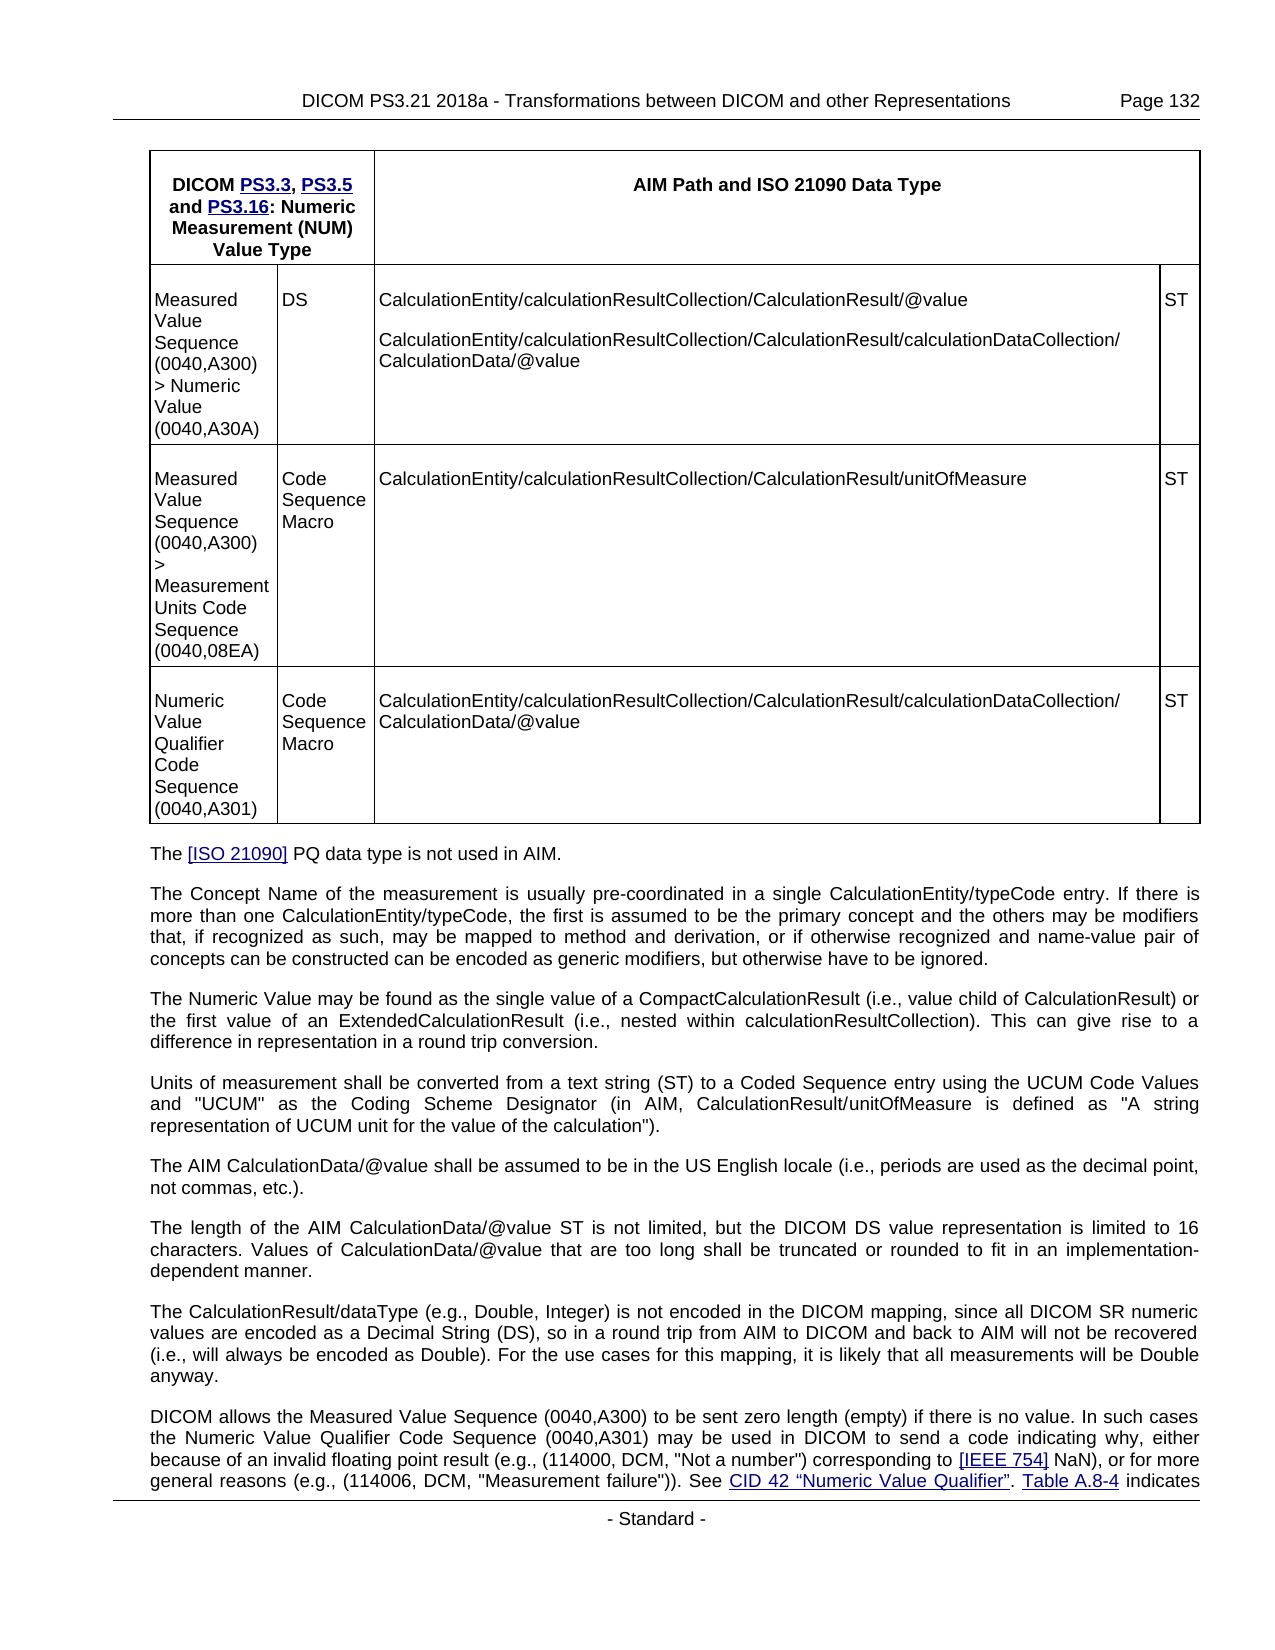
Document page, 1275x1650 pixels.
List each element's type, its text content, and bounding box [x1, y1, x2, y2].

table_cell DS [278, 265, 374, 443]
table_cell ST [1161, 445, 1199, 666]
text The AIM CalculationData/​@value shall be assumed to be in the US English locale (i.e., periods are used as the decimal point, not commas, etc.). [150, 1155, 1200, 1198]
text The length of the AIM CalculationData/​@value ST is not limited, but the DICOM DS value representation is limited to 16 characters. Values of CalculationData/​@value that are too long shall be truncated or rounded to fit in an implementation-dependent manner. [150, 1217, 1200, 1282]
text DICOM allows the Measured Value Sequence (0040,A300) to be sent zero length (empty) if there is no value. In such cases the Numeric Value Qualifier Code Sequence (0040,A301) may be used in DICOM to send a code indicating why, either because of an invalid floating point result (e.g., (114000, DCM, "Not a number") corresponding to [IEEE 754] NaN), or for more general reasons (e.g., (114006, DCM, "Measurement failure")). See CID 42 “Numeric Value Qualifier”. Table A.8-4 indicates [150, 1405, 1200, 1492]
table_header AIM Path and ISO 21090 Data Type [375, 151, 1199, 264]
table_header DICOM PS3.3, PS3.5 and PS3.16: Numeric Measurement (NUM) Value Type [151, 151, 374, 264]
text The Concept Name of the measurement is usually pre-coordinated in a single CalculationEntity/​typeCode entry. If there is more than one CalculationEntity/​typeCode, the first is assumed to be the primary concept and the others may be modifiers that, if recognized as such, may be mapped to method and derivation, or if otherwise recognized and name-value pair of concepts can be constructed can be encoded as generic modifiers, but otherwise have to be ignored. [150, 883, 1200, 969]
text The [ISO 21090] PQ data type is not used in AIM. [150, 843, 1200, 864]
text The Numeric Value may be found as the single value of a CompactCalculationResult (i.e., value child of CalculationResult) or the first value of an ExtendedCalculationResult (i.e., nested within calculationResultCollection). This can give rise to a difference in representation in a round trip conversion. [150, 988, 1200, 1053]
table_cell CalculationEntity/​calculationResultCollection/​CalculationResult/​​@value CalculationEntity/​calculationResultCollection/​CalculationResult/​​calculationDataCollection/​CalculationData/​@value [375, 265, 1159, 443]
table_cell Numeric Value Qualifier Code Sequence (0040,A301) [151, 667, 277, 823]
table_cell Measured Value Sequence (0040,A300) > Numeric Value (0040,A30A) [151, 265, 277, 443]
table_cell Code Sequence Macro [278, 667, 374, 823]
table_cell Measured Value Sequence (0040,A300) > Measurement Units Code Sequence (0040,08EA) [151, 445, 277, 666]
table_cell ST [1161, 265, 1199, 443]
table_cell Code Sequence Macro [278, 445, 374, 666]
text Units of measurement shall be converted from a text string (ST) to a Coded Sequence entry using the UCUM Code Values and "UCUM" as the Coding Scheme Designator (in AIM, CalculationResult/​unitOfMeasure is defined as "A string representation of UCUM unit for the value of the calculation"). [150, 1072, 1200, 1136]
table_cell ST [1161, 667, 1199, 823]
text The CalculationResult/​dataType (e.g., Double, Integer) is not encoded in the DICOM mapping, since all DICOM SR numeric values are encoded as a Decimal String (DS), so in a round trip from AIM to DICOM and back to AIM will not be recovered (i.e., will always be encoded as Double). For the use cases for this mapping, it is likely that all measurements will be Double anyway. [150, 1300, 1200, 1387]
table_cell CalculationEntity/​calculationResultCollection/​CalculationResult/​calculationDataCollection/​CalculationData/​@value [375, 667, 1159, 823]
table_cell CalculationEntity/​calculationResultCollection/​CalculationResult/​unitOfMeasure [375, 445, 1159, 666]
